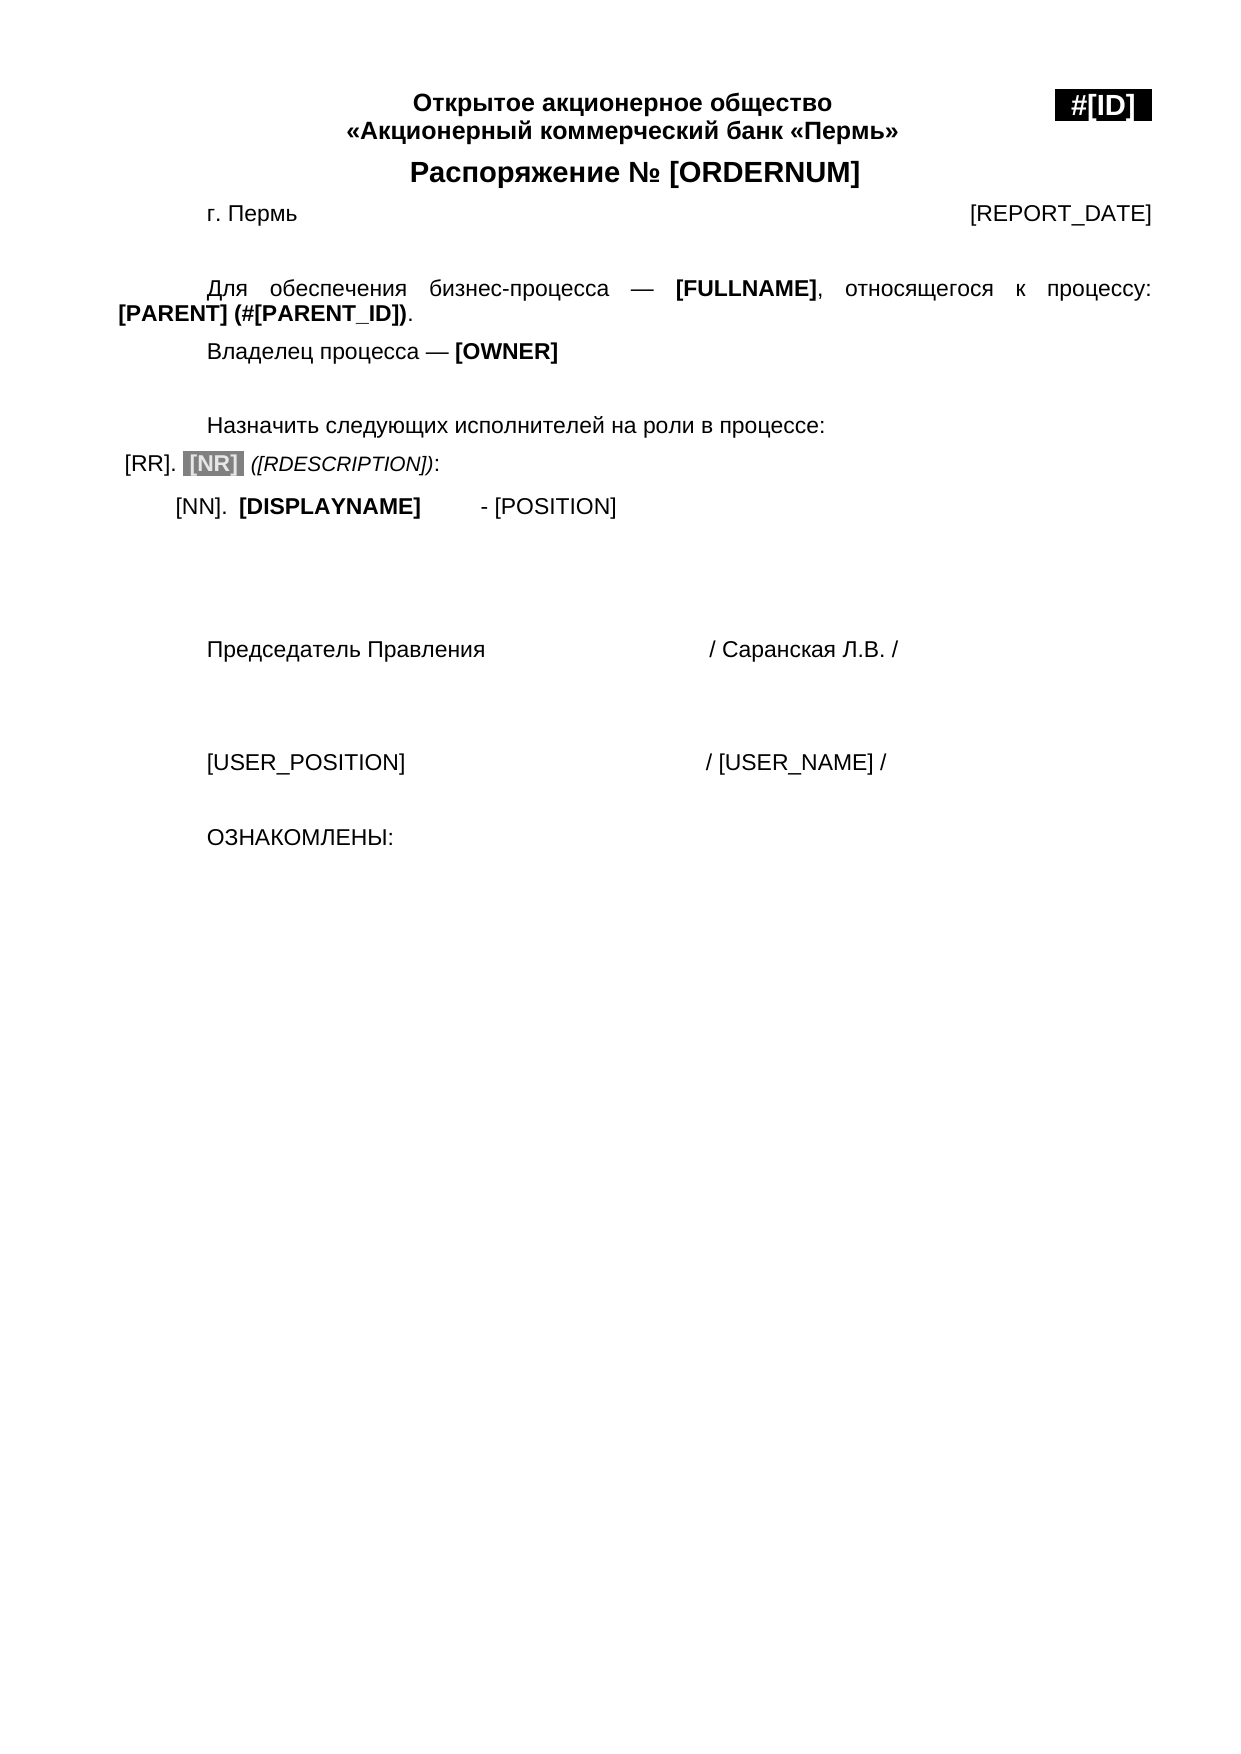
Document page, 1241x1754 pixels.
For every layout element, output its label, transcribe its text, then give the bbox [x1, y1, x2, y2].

text [USER_POSITION] / [USER_NAME] / [118, 749, 1152, 775]
subtitle Распоряжение № [ORDERNUM] [118, 156, 1152, 189]
table_header [118, 89, 215, 156]
table_header г. Пермь [118, 201, 462, 238]
text Владелец процесса — [OWNER] [118, 338, 1152, 364]
text [RR]. [NR] ([RDESCRIPTION]): [118, 451, 1152, 476]
table_header - [POSITION] [475, 488, 1152, 525]
table_header [REPORT_DATE] [463, 201, 1152, 238]
table_header #[ID] [1030, 89, 1152, 156]
table_header [DISPLAYNAME] [233, 488, 474, 525]
text Председатель Правления / Саранская Л.В. / [118, 637, 1152, 663]
table_header Открытое акционерное общество «Акционерный коммерческий банк «Пермь» [215, 89, 1030, 156]
text ОЗНАКОМЛЕНЫ: [118, 824, 1152, 850]
text Для обеспечения бизнес-процесса — [FULLNAME], относящегося к процессу: [PARENT] (#[PARENT_ID]). [118, 275, 1152, 327]
table_header [NN]. [118, 488, 233, 525]
text Назначить следующих исполнителей на роли в процессе: [118, 413, 1152, 439]
